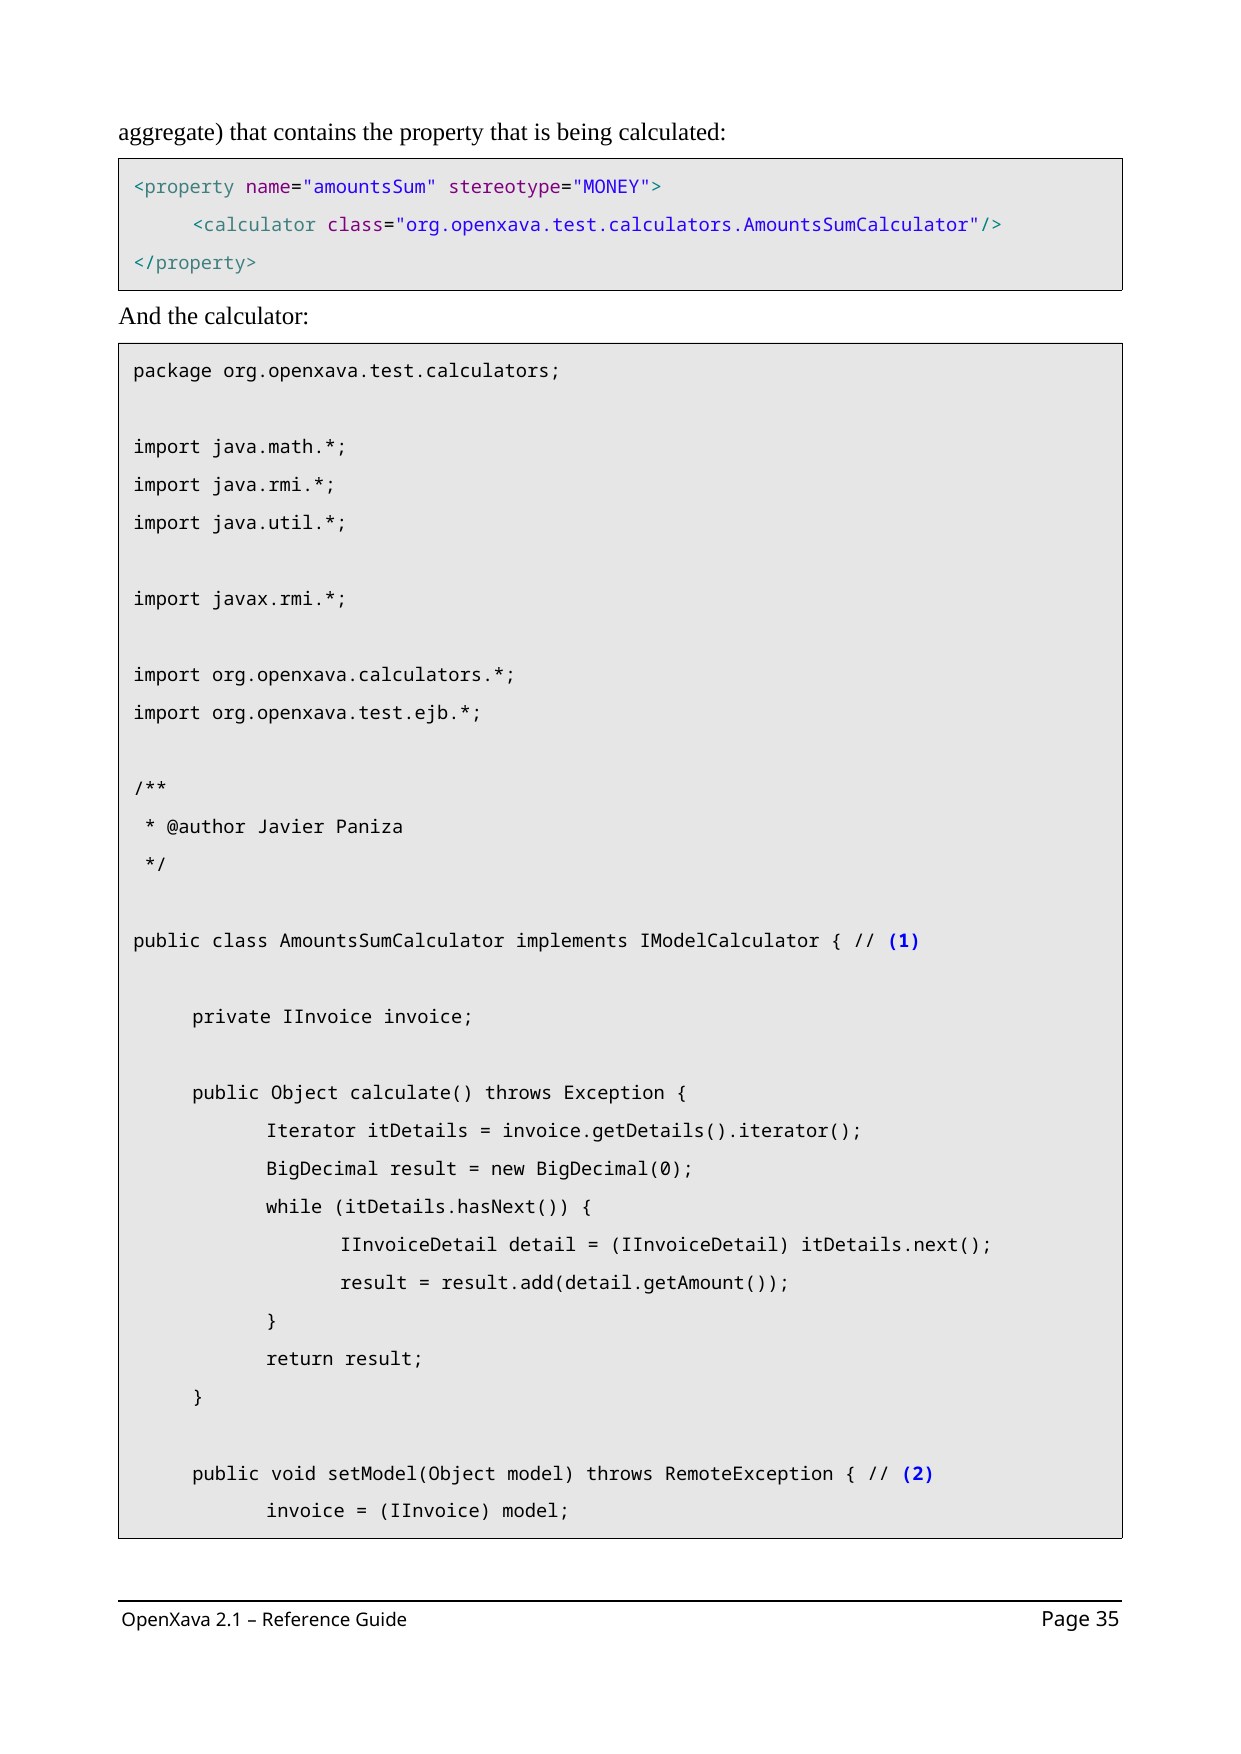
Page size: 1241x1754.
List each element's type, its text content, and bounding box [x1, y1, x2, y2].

text return result; [119, 1331, 1122, 1369]
text package org.openxava.test.calculators; [119, 344, 1122, 380]
text * @author Javier Paniza [119, 799, 1122, 837]
text import org.openxava.calculators.*; [119, 647, 1122, 684]
text And the calculator: [118, 302, 1122, 330]
text <property name="amountsSum" stereotype="MONEY"> [119, 159, 1122, 196]
text aggregate) that contains the property that is being calculated: [118, 118, 1122, 146]
text while (itDetails.hasNext()) { [119, 1179, 1122, 1217]
text result = result.add(detail.getAmount()); [119, 1255, 1122, 1293]
text } [119, 1369, 1122, 1407]
text IInvoiceDetail detail = (IInvoiceDetail) itDetails.next(); [119, 1217, 1122, 1255]
text </property> [119, 234, 1122, 290]
text BigDecimal result = new BigDecimal(0); [119, 1141, 1122, 1179]
text import org.openxava.test.ejb.*; [119, 684, 1122, 723]
text /** [119, 761, 1122, 799]
text } [119, 1293, 1122, 1331]
text import java.util.*; [119, 494, 1122, 532]
text private IInvoice invoice; [119, 989, 1122, 1027]
text Iterator itDetails = invoice.getDetails().iterator(); [119, 1103, 1122, 1141]
text */ [119, 837, 1122, 875]
text <calculator class="org.openxava.test.calculators.AmountsSumCalculator"/> [119, 196, 1122, 234]
text public Object calculate() throws Exception { [119, 1065, 1122, 1103]
text import javax.rmi.*; [119, 571, 1122, 608]
text import java.rmi.*; [119, 456, 1122, 494]
text invoice = (IInvoice) model; [119, 1483, 1122, 1538]
text public class AmountsSumCalculator implements IModelCalculator { // (1) [119, 913, 1122, 951]
text public void setModel(Object model) throws RemoteException { // (2) [119, 1445, 1122, 1483]
text import java.math.*; [119, 418, 1122, 456]
